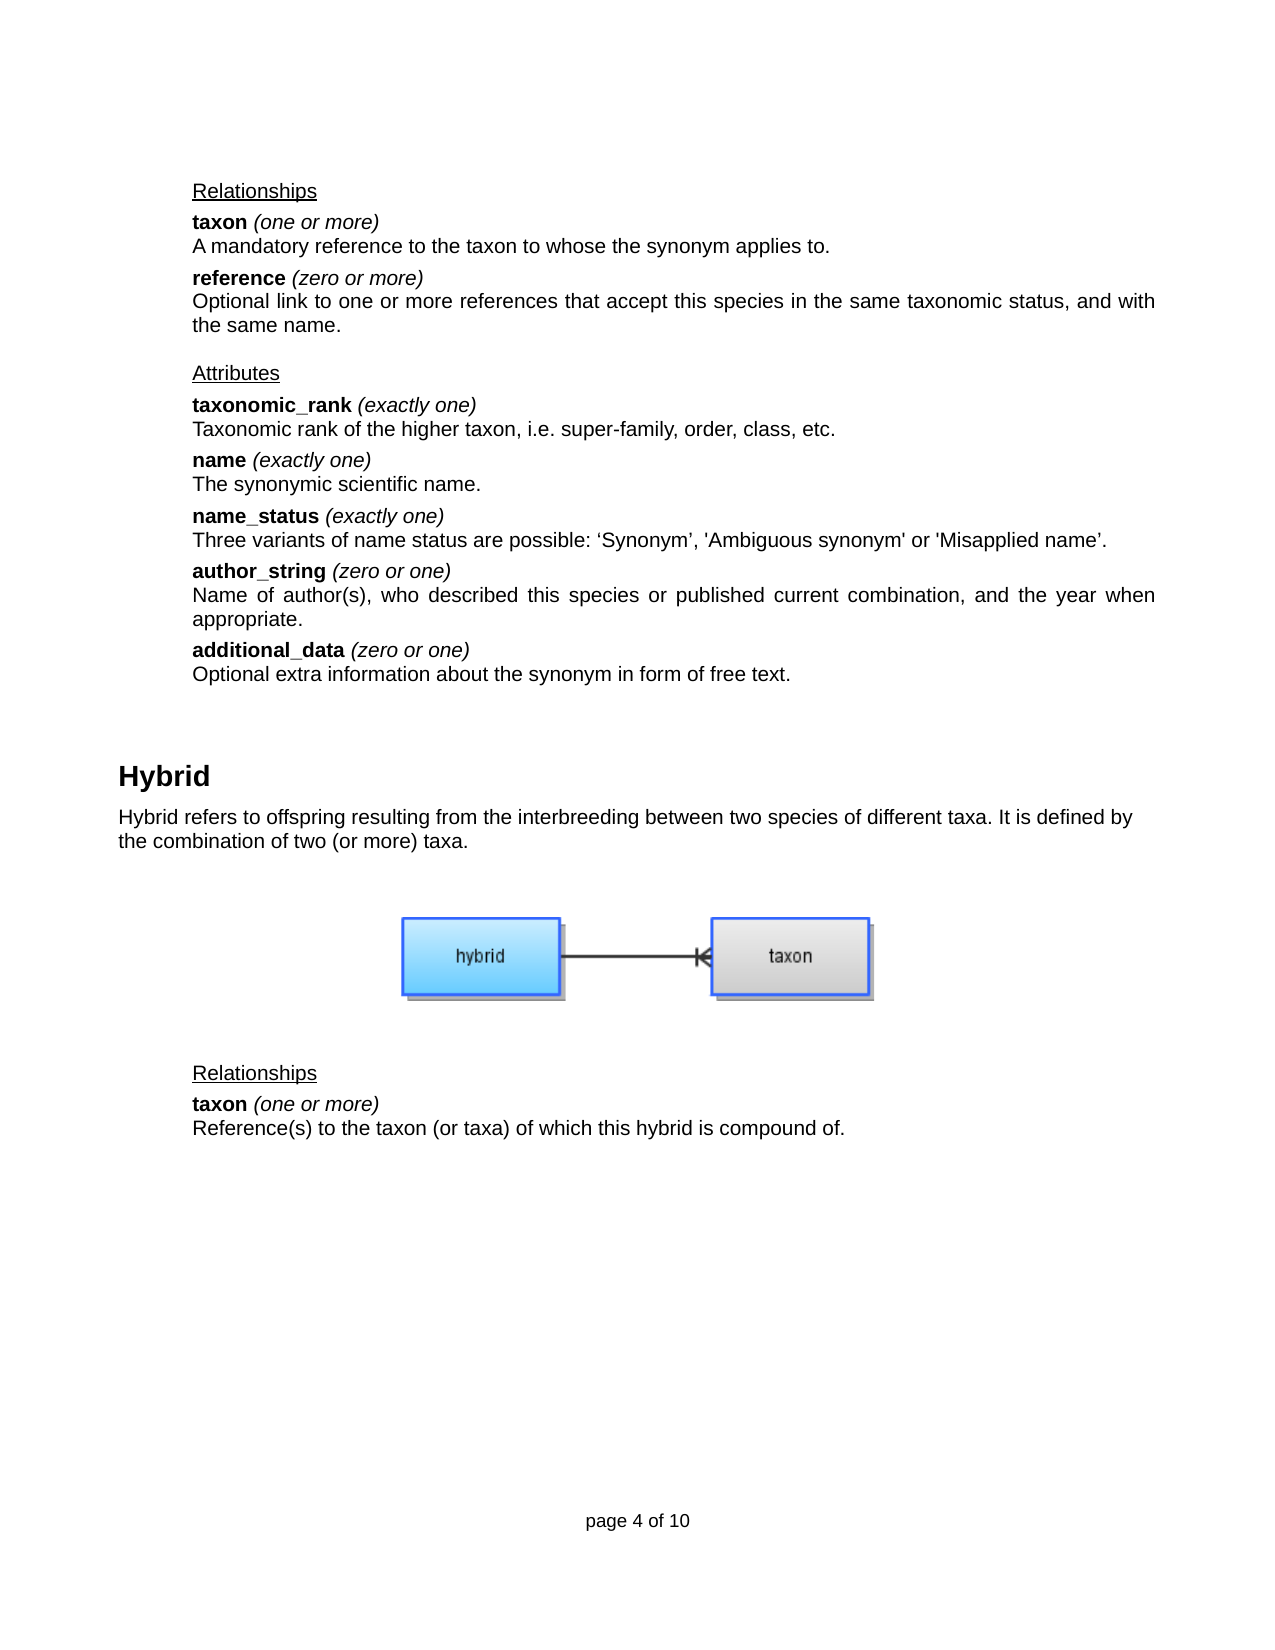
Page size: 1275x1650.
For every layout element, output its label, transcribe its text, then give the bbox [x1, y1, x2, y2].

text name_status (exactly one) [192, 503, 1157, 527]
text taxon (one or more) [192, 1092, 1157, 1116]
text The synonymic scientific name. [192, 472, 1157, 496]
text Attributes [192, 361, 1157, 385]
text Hybrid refers to offspring resulting from the interbreeding between two species of different taxa. It is defined by the combination of two (or more) taxa. [118, 805, 1157, 853]
text Three variants of name status are possible: ‘Synonym’, 'Ambiguous synonym' or 'Misapplied name’. [192, 527, 1157, 551]
picture [400, 917, 875, 1001]
text Reference(s) to the taxon (or taxa) of which this hybrid is compound of. [192, 1116, 1157, 1140]
text Optional link to one or more references that accept this species in the same taxonomic status, and with the same name. [192, 289, 1157, 337]
text taxonomic_rank (exactly one) [192, 393, 1157, 417]
subtitle Hybrid [118, 759, 1157, 793]
text taxon (one or more) [192, 210, 1157, 234]
text Optional extra information about the synonym in form of free text. [192, 662, 1157, 686]
text A mandatory reference to the taxon to whose the synonym applies to. [192, 234, 1157, 258]
text additional_data (zero or one) [192, 638, 1157, 662]
text Relationships [192, 178, 1157, 202]
text Name of author(s), who described this species or published current combination, and the year when appropriate. [192, 583, 1157, 631]
text Relationships [192, 1061, 1157, 1085]
text reference (zero or more) [192, 265, 1157, 289]
text name (exactly one) [192, 448, 1157, 472]
text Taxonomic rank of the higher taxon, i.e. super-family, order, class, etc. [192, 417, 1157, 441]
text author_string (zero or one) [192, 559, 1157, 583]
